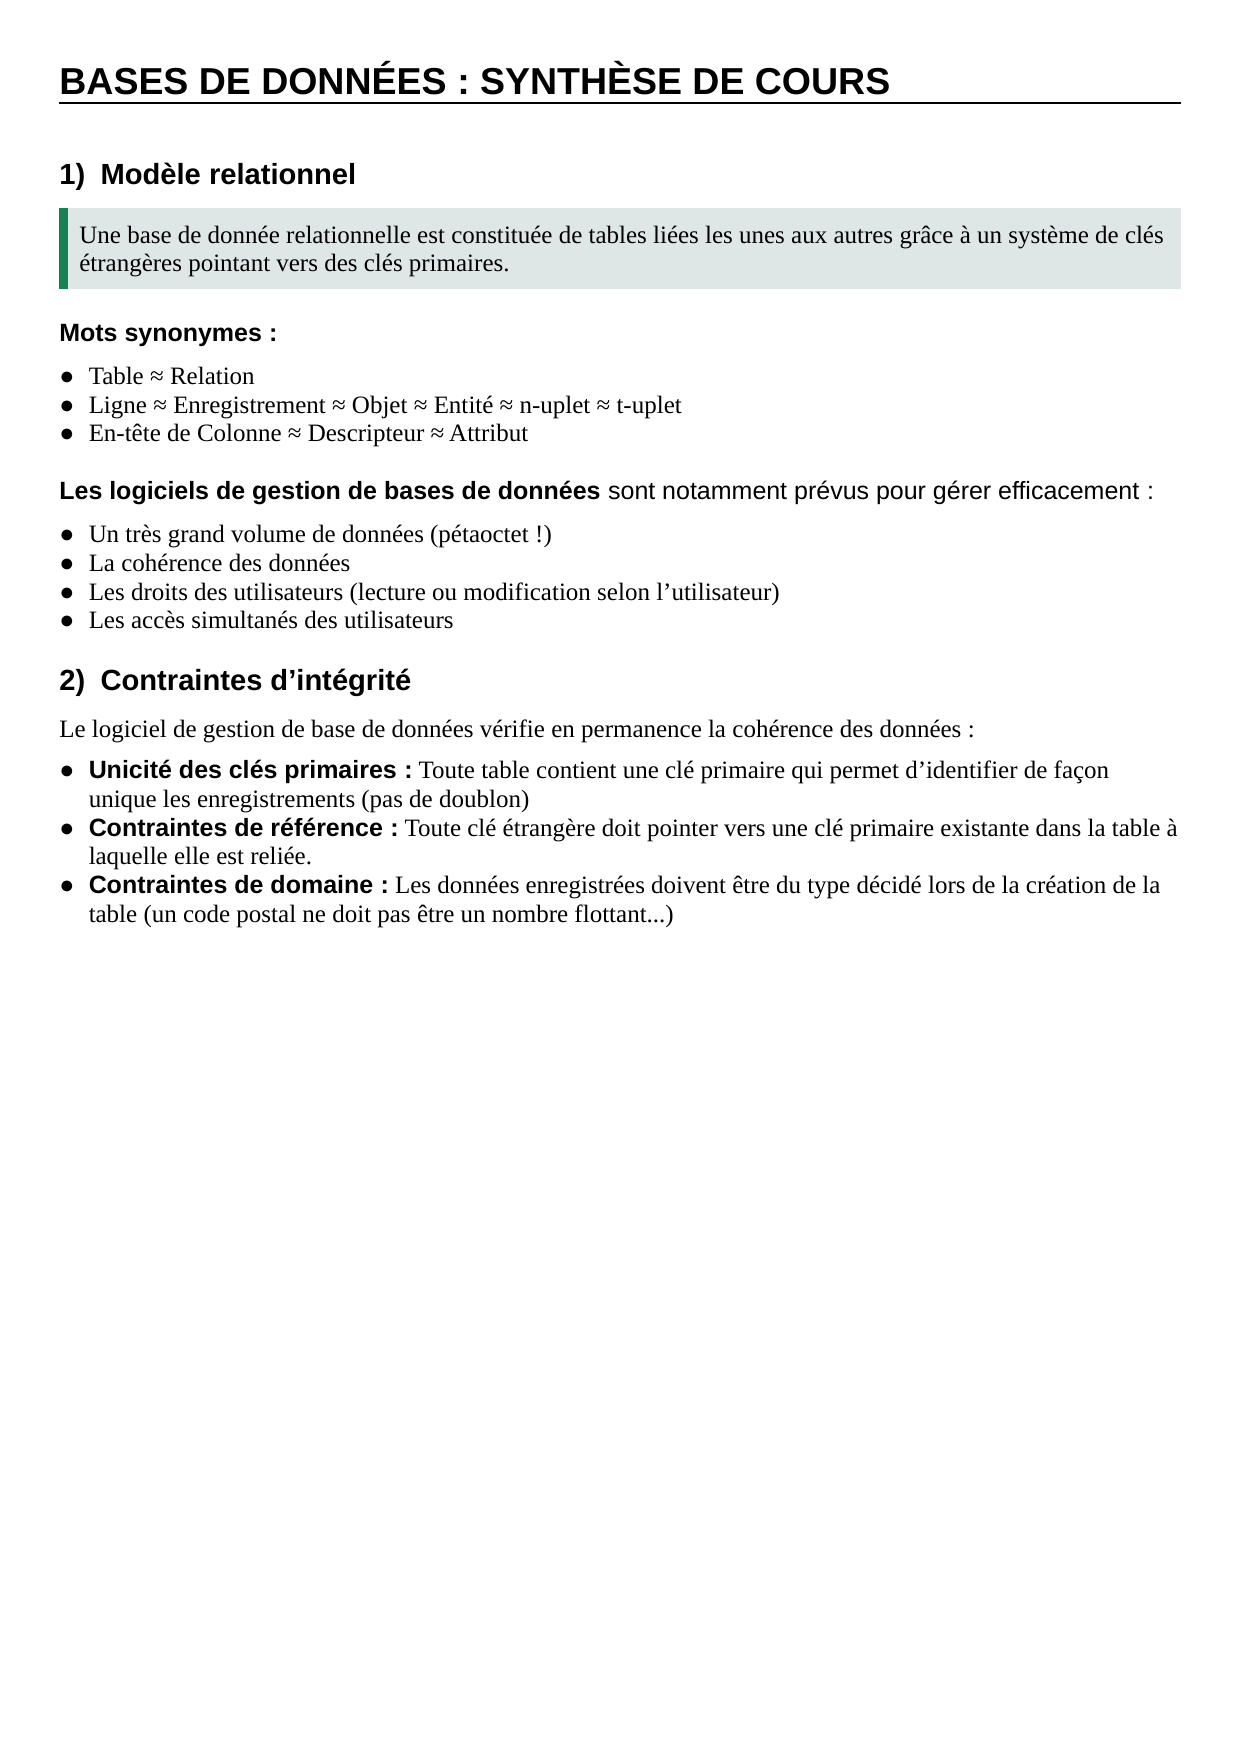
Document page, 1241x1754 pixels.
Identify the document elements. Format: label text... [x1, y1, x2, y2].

text Les logiciels de gestion de bases de données sont notamment prévus pour gérer efficacement : [59, 476, 1181, 505]
list Modèle relationnel [59, 157, 1181, 190]
list Table ≈ Relation [59, 361, 1181, 390]
text Le logiciel de gestion de base de données vérifie en permanence la cohérence des données : [59, 714, 1181, 743]
list Unicité des clés primaires : Toute table contient une clé primaire qui permet d’identifier de façon unique les enregistrements (pas de doublon) [59, 755, 1181, 812]
list Les accès simultanés des utilisateurs [59, 606, 1181, 634]
list Un très grand volume de données (pétaoctet !) [59, 519, 1181, 548]
text Mots synonymes : [59, 318, 1181, 346]
text Une base de donnée relationnelle est constituée de tables liées les unes aux autres grâce à un système de clés étrangères pointant vers des clés primaires. [68, 208, 1181, 289]
list La cohérence des données [59, 548, 1181, 577]
list En-tête de Colonne ≈ Descripteur ≈ Attribut [59, 418, 1181, 447]
text Bases de données : Synthèse de cours [59, 59, 1181, 102]
list Ligne ≈ Enregistrement ≈ Objet ≈ Entité ≈ n-uplet ≈ t-uplet [59, 390, 1181, 418]
list Contraintes d’intégrité [59, 663, 1181, 697]
list Les droits des utilisateurs (lecture ou modification selon l’utilisateur) [59, 577, 1181, 606]
list Contraintes de référence : Toute clé étrangère doit pointer vers une clé primaire existante dans la table à laquelle elle est reliée. [59, 812, 1181, 870]
list Contraintes de domaine : Les données enregistrées doivent être du type décidé lors de la création de la table (un code postal ne doit pas être un nombre flottant...) [59, 870, 1181, 928]
